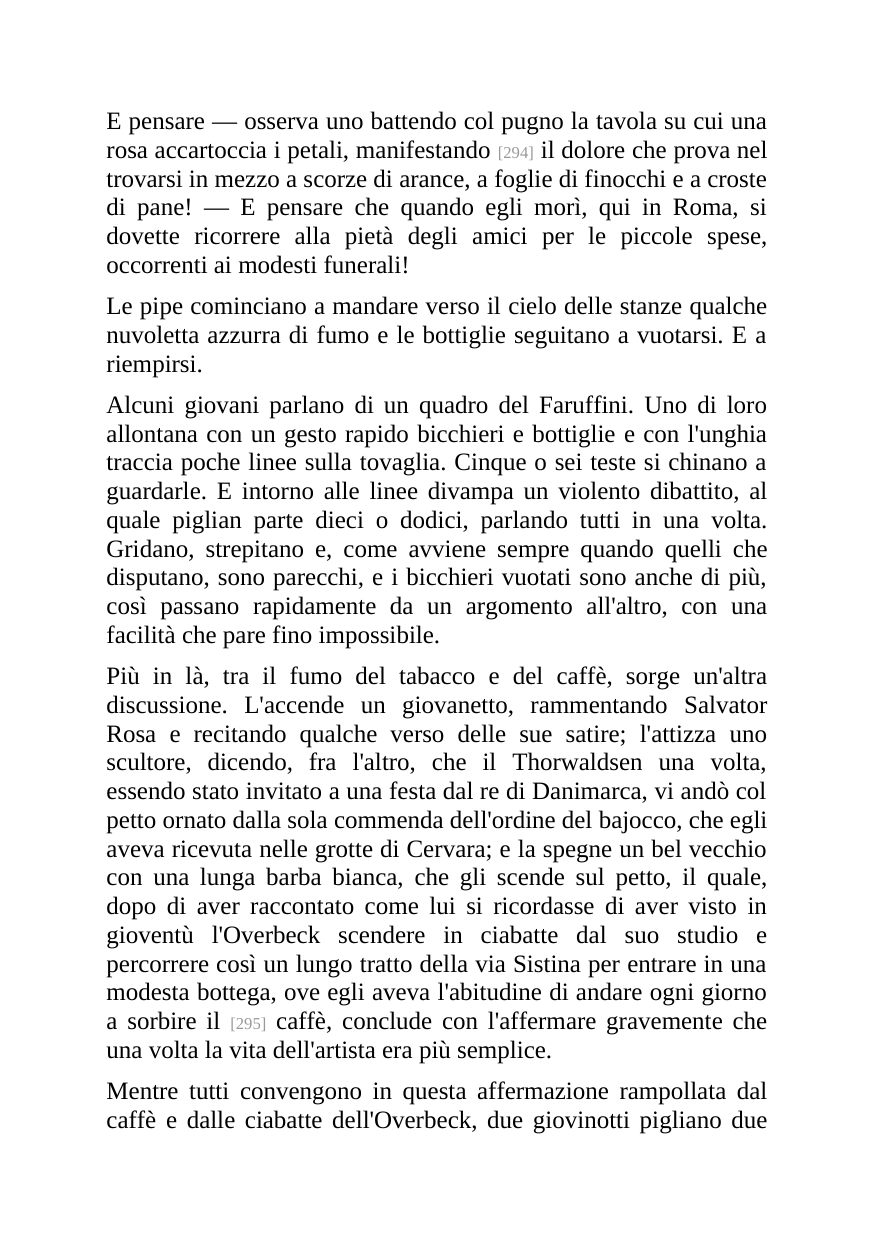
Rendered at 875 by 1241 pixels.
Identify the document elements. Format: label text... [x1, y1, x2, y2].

text Mentre tutti convengono in questa affermazione rampollata dal caffè e dalle ciabatte dell'Overbeck, due giovinotti pigliano due [106, 1076, 768, 1134]
text Alcuni giovani parlano di un quadro del Faruffini. Uno di loro allontana con un gesto rapido bicchieri e bottiglie e con l'unghia traccia poche linee sulla tovaglia. Cinque o sei teste si chinano a guardarle. E intorno alle linee divampa un violento dibattito, al quale piglian parte dieci o dodici, parlando tutti in una volta. Gridano, strepitano e, come avviene sempre quando quelli che disputano, sono parecchi, e i bicchieri vuotati sono anche di più, così passano rapidamente da un argomento all'altro, con una facilità che pare fino impossibile. [106, 390, 768, 649]
text Più in là, tra il fumo del tabacco e del caffè, sorge un'altra discussione. L'accende un giovanetto, rammentando Salvator Rosa e recitando qualche verso delle sue satire; l'attizza uno scultore, dicendo, fra l'altro, che il Thorwaldsen una volta, essendo stato invitato a una festa dal re di Danimarca, vi andò col petto ornato dalla sola commenda dell'ordine del bajocco, che egli aveva ricevuta nelle grotte di Cervara; e la spegne un bel vecchio con una lunga barba bianca, che gli scende sul petto, il quale, dopo di aver raccontato come lui si ricordasse di aver visto in gioventù l'Overbeck scendere in ciabatte dal suo studio e percorrere così un lungo tratto della via Sistina per entrare in una modesta bottega, ove egli aveva l'abitudine di andare ogni giorno a sorbire il [295] caffè, conclude con l'affermare gravemente che una volta la vita dell'artista era più semplice. [106, 661, 768, 1064]
text Le pipe cominciano a mandare verso il cielo delle stanze qualche nuvoletta azzurra di fumo e le bottiglie seguitano a vuotarsi. E a riempirsi. [106, 291, 768, 377]
text E pensare — osserva uno battendo col pugno la tavola su cui una rosa accartoccia i petali, manifestando [294] il dolore che prova nel trovarsi in mezzo a scorze di arance, a foglie di finocchi e a croste di pane! — E pensare che quando egli morì, qui in Roma, si dovette ricorrere alla pietà degli amici per le piccole spese, occorrenti ai modesti funerali! [106, 106, 768, 279]
